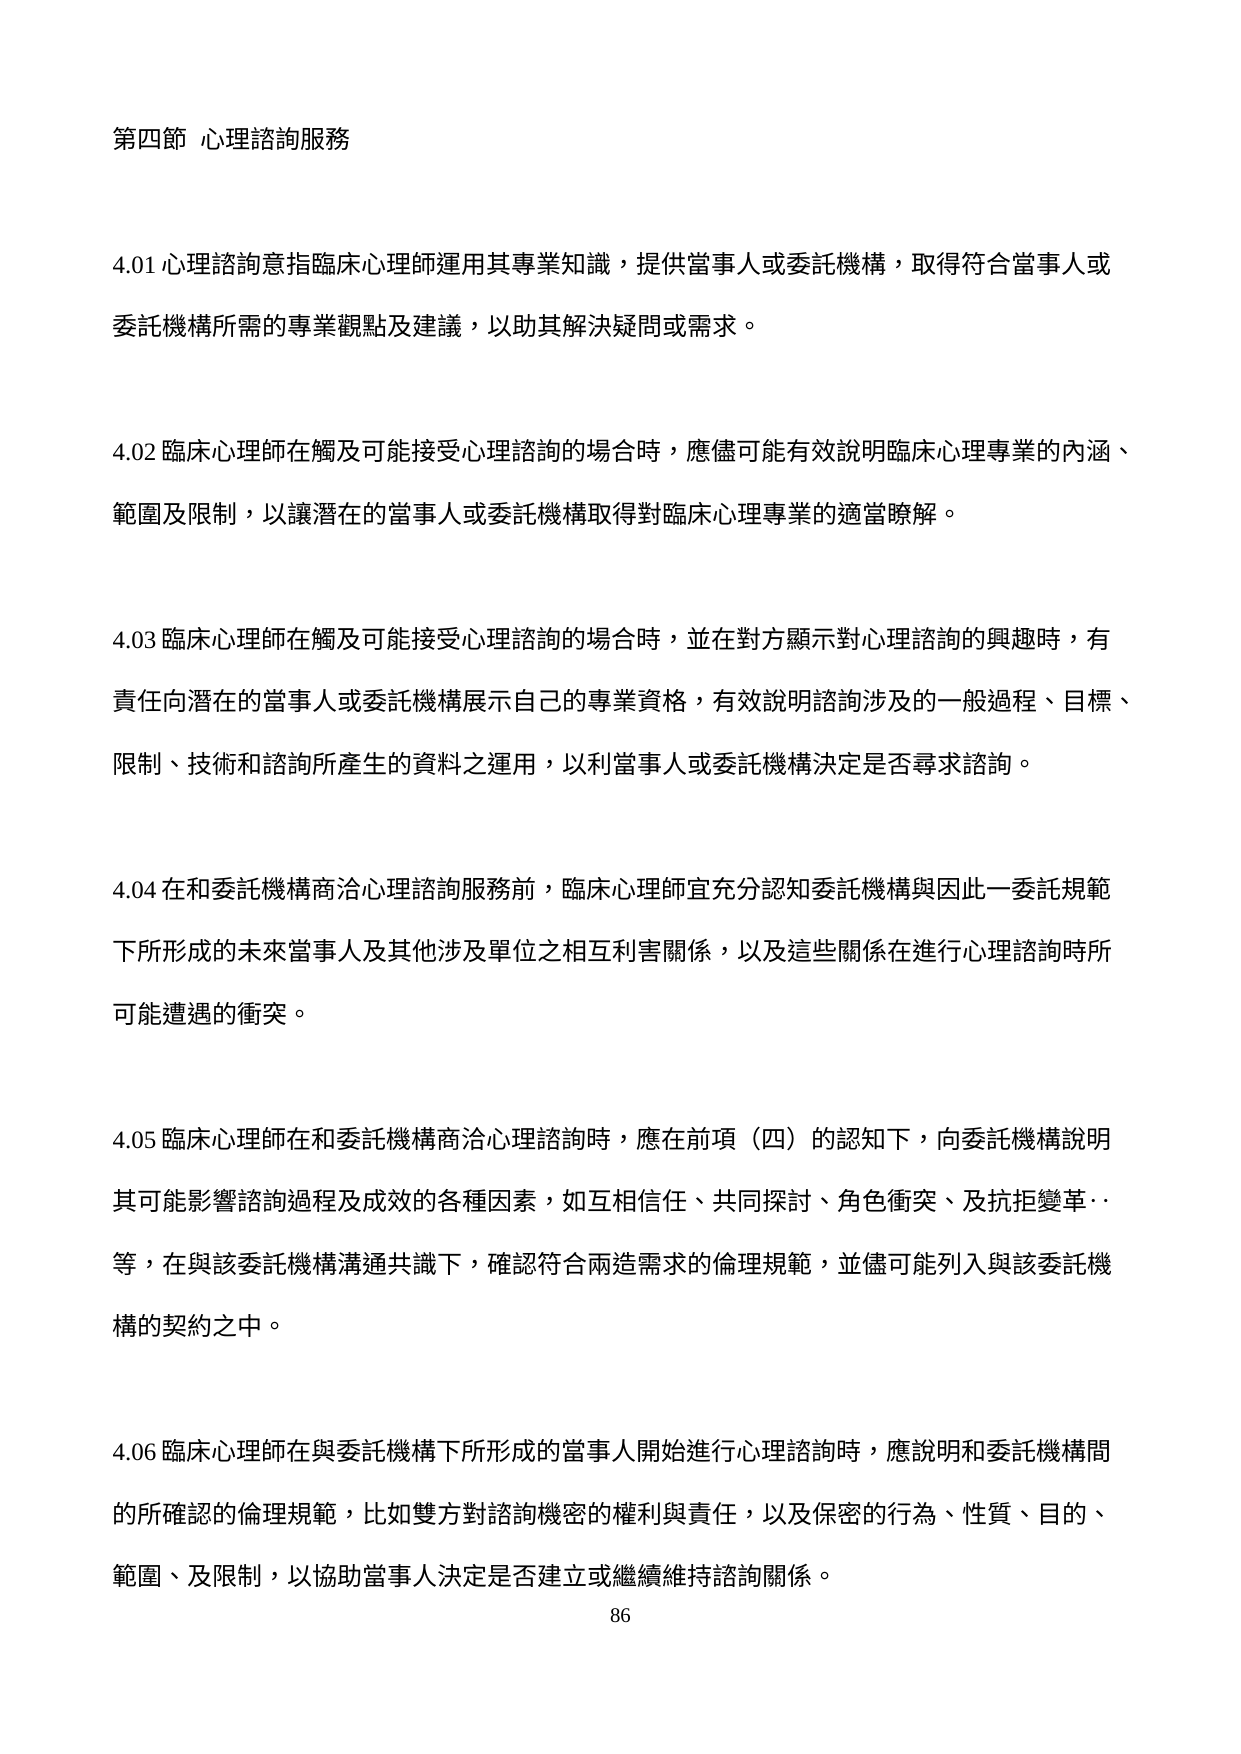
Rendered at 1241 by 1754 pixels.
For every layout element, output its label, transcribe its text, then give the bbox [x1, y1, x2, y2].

text 4.04在和委託機構商洽心理諮詢服務前，臨床心理師宜充分認知委託機構與因此一委託規範下所形成的未來當事人及其他涉及單位之相互利害關係，以及這些關係在進行心理諮詢時所可能遭遇的衝突。 [112, 846, 1128, 1033]
text 4.01心理諮詢意指臨床心理師運用其專業知識，提供當事人或委託機構，取得符合當事人或委託機構所需的專業觀點及建議，以助其解決疑問或需求。 [112, 221, 1128, 346]
text 4.06臨床心理師在與委託機構下所形成的當事人開始進行心理諮詢時，應說明和委託機構間的所確認的倫理規範，比如雙方對諮詢機密的權利與責任，以及保密的行為、性質、目的、範圍、及限制，以協助當事人決定是否建立或繼續維持諮詢關係。 [112, 1408, 1128, 1596]
text 第四節 心理諮詢服務 [112, 96, 1128, 158]
text 4.03臨床心理師在觸及可能接受心理諮詢的場合時，並在對方顯示對心理諮詢的興趣時，有責任向潛在的當事人或委託機構展示自己的專業資格，有效說明諮詢涉及的一般過程、目標、限制、技術和諮詢所產生的資料之運用，以利當事人或委託機構決定是否尋求諮詢。 [112, 596, 1128, 783]
text 4.05臨床心理師在和委託機構商洽心理諮詢時，應在前項（四）的認知下，向委託機構說明其可能影響諮詢過程及成效的各種因素，如互相信任、共同探討、角色衝突、及抗拒變革‥等，在與該委託機構溝通共識下，確認符合兩造需求的倫理規範，並儘可能列入與該委託機構的契約之中。 [112, 1096, 1128, 1346]
text 4.02臨床心理師在觸及可能接受心理諮詢的場合時，應儘可能有效說明臨床心理專業的內涵、範圍及限制，以讓潛在的當事人或委託機構取得對臨床心理專業的適當瞭解。 [112, 408, 1128, 533]
